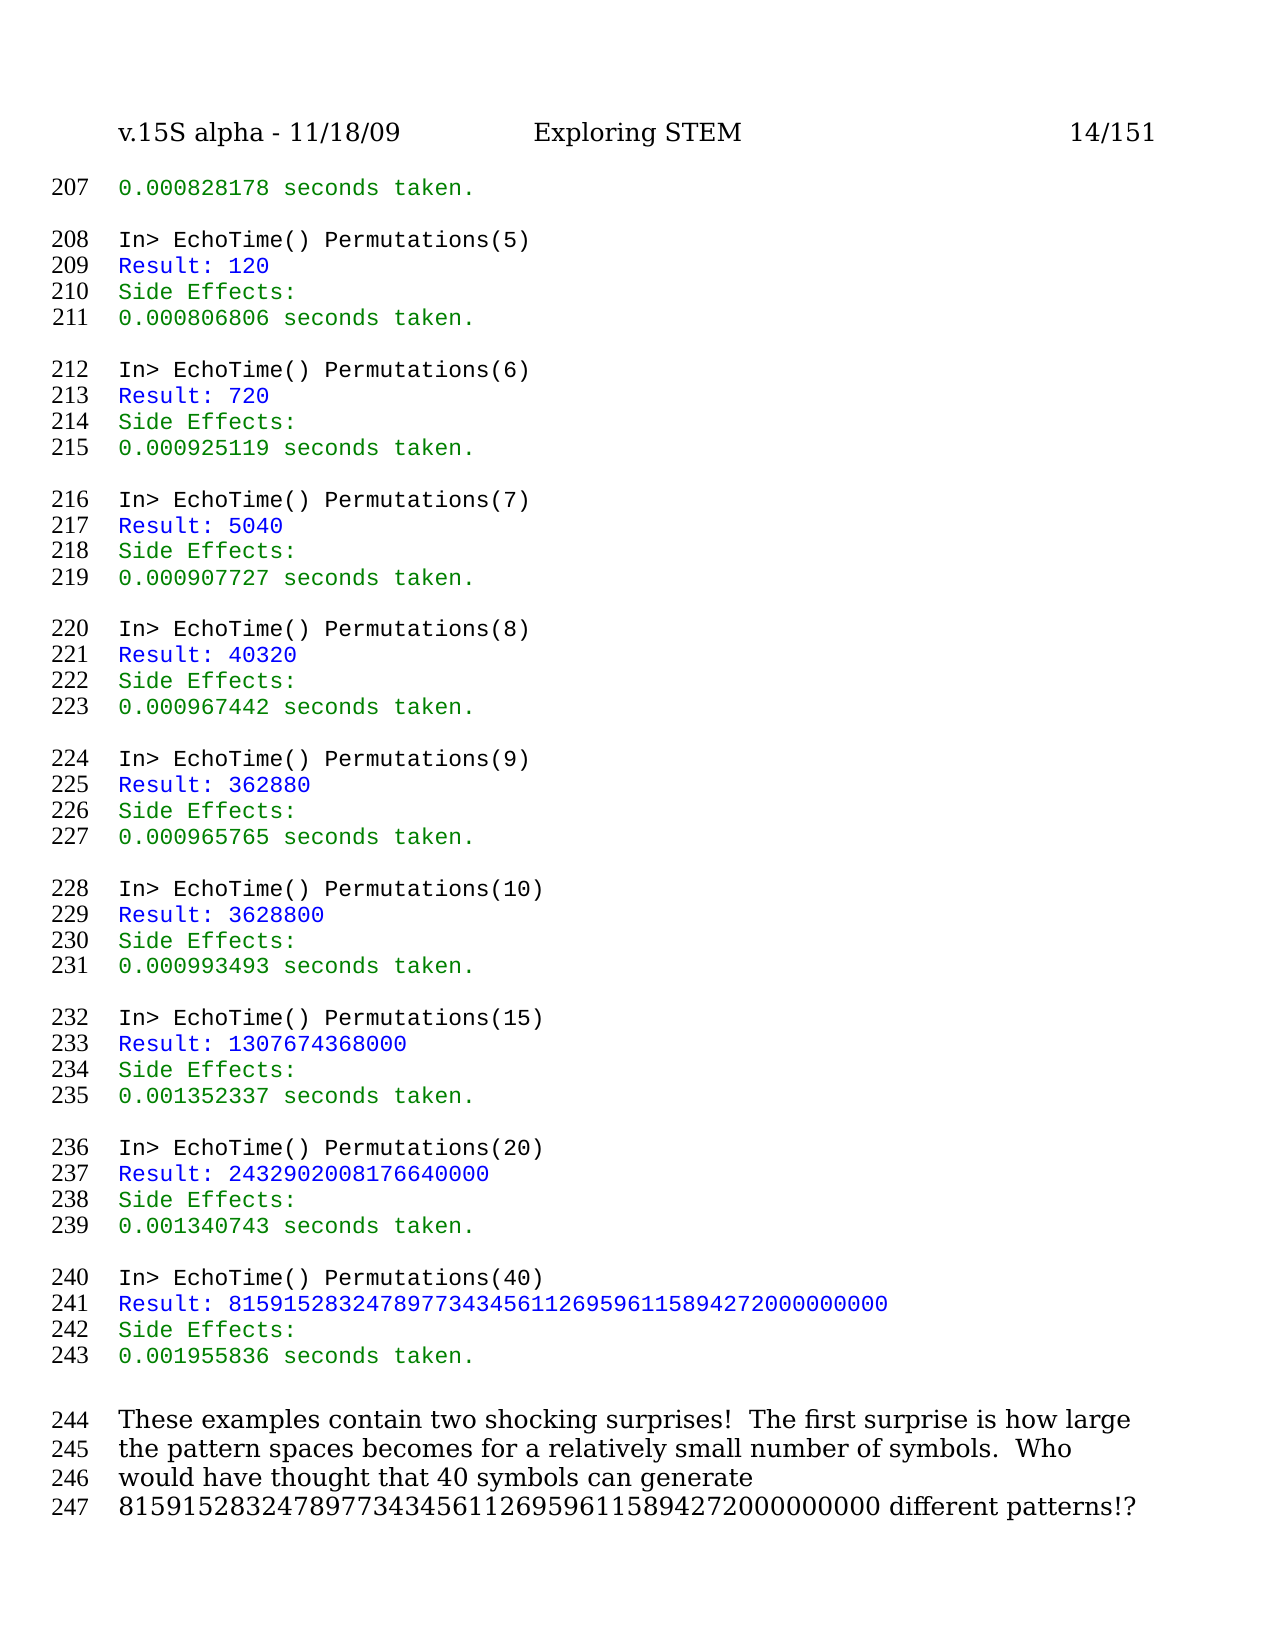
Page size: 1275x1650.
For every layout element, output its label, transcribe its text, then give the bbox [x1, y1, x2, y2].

text Side Effects: [118, 410, 1157, 436]
text Side Effects: [118, 929, 1157, 955]
text Result: 1307674368000 [118, 1033, 1157, 1059]
text Side Effects: [118, 1318, 1157, 1344]
text 0.000907727 seconds taken. [118, 566, 1157, 592]
text Side Effects: [118, 799, 1157, 825]
text 0.000967442 seconds taken. [118, 696, 1157, 721]
text In> EchoTime() Permutations(9) [118, 747, 1157, 773]
text In> EchoTime() Permutations(15) [118, 1007, 1157, 1033]
text Side Effects: [118, 1188, 1157, 1214]
text Side Effects: [118, 1059, 1157, 1084]
text 0.001340743 seconds taken. [118, 1214, 1157, 1240]
text Side Effects: [118, 669, 1157, 696]
text 0.000828178 seconds taken. [118, 177, 1157, 203]
text In> EchoTime() Permutations(10) [118, 877, 1157, 903]
text In> EchoTime() Permutations(6) [118, 358, 1157, 384]
text Result: 720 [118, 384, 1157, 410]
text Result: 5040 [118, 514, 1157, 540]
text 0.000965765 seconds taken. [118, 825, 1157, 851]
text 0.001352337 seconds taken. [118, 1084, 1157, 1111]
text These examples contain two shocking surprises! The first surprise is how large the pattern spaces becomes for a relatively small number of symbols. Who would have thought that 40 symbols can generate 815915283247897734345611269596115894272000000000 different patterns!? [118, 1405, 1157, 1521]
text In> EchoTime() Permutations(40) [118, 1266, 1157, 1292]
text Side Effects: [118, 540, 1157, 566]
text 0.001955836 seconds taken. [118, 1344, 1157, 1370]
text In> EchoTime() Permutations(8) [118, 618, 1157, 644]
text Result: 362880 [118, 773, 1157, 799]
text In> EchoTime() Permutations(5) [118, 229, 1157, 254]
text 0.000993493 seconds taken. [118, 955, 1157, 981]
text Result: 3628800 [118, 903, 1157, 929]
text Result: 2432902008176640000 [118, 1162, 1157, 1188]
text Side Effects: [118, 281, 1157, 306]
text In> EchoTime() Permutations(20) [118, 1136, 1157, 1162]
text Result: 40320 [118, 644, 1157, 669]
text Result: 815915283247897734345611269596115894272000000000 [118, 1292, 1157, 1318]
text 0.000925119 seconds taken. [118, 436, 1157, 462]
text 0.000806806 seconds taken. [118, 306, 1157, 332]
text In> EchoTime() Permutations(7) [118, 488, 1157, 514]
text Result: 120 [118, 254, 1157, 281]
